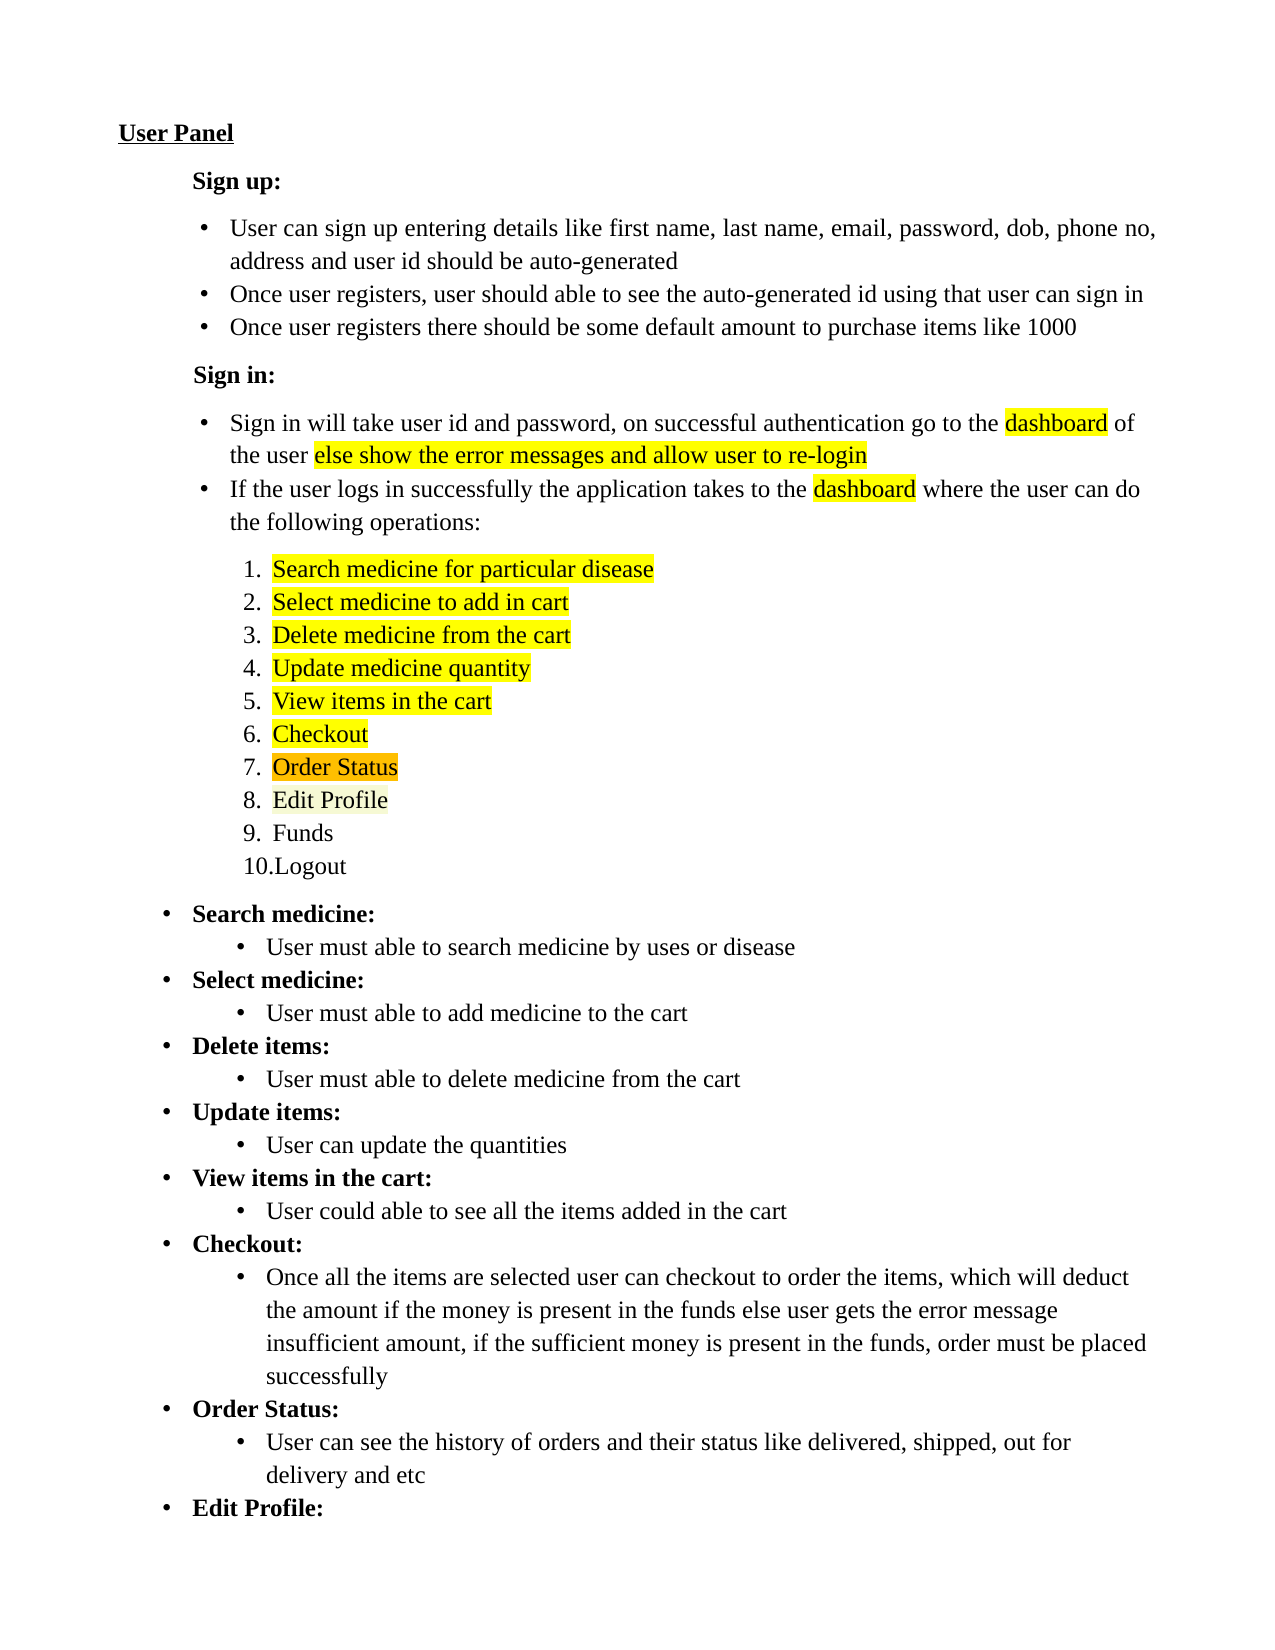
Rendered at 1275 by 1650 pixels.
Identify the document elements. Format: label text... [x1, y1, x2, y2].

list Logout [243, 851, 1157, 880]
list Edit Profile [243, 785, 1157, 814]
list User can sign up entering details like first name, last name, email, password, dob, phone no, address and user id should be auto-generated [200, 213, 1157, 275]
list Select medicine to add in cart [243, 587, 1157, 616]
list Once all the items are selected user can checkout to order the items, which will deduct the amount if the money is present in the funds else user gets the error message insufficient amount, if the sufficient money is present in the funds, order must be placed successfully [236, 1262, 1157, 1390]
list Search medicine for particular disease [243, 554, 1157, 583]
list Once user registers, user should able to see the auto-generated id using that user can sign in [200, 279, 1157, 308]
list Delete items: [162, 1031, 1157, 1060]
list User could able to see all the items added in the cart [236, 1196, 1157, 1225]
list If the user logs in successfully the application takes to the dashboard where the user can do the following operations: [200, 474, 1157, 535]
list User must able to delete medicine from the cart [236, 1064, 1157, 1093]
list User must able to search medicine by uses or disease [236, 932, 1157, 961]
list Checkout: [162, 1229, 1157, 1258]
list Sign in will take user id and password, on successful authentication go to the dashboard of the user else show the error messages and allow user to re-login [200, 408, 1157, 469]
list Order Status: [162, 1394, 1157, 1423]
list View items in the cart [243, 686, 1157, 715]
list Once user registers there should be some default amount to purchase items like 1000 [200, 312, 1157, 341]
list Update items: [162, 1097, 1157, 1126]
list Select medicine: [162, 965, 1157, 994]
text Sign up: [118, 166, 1157, 194]
list User can update the quantities [236, 1130, 1157, 1159]
list Update medicine quantity [243, 653, 1157, 682]
list User must able to add medicine to the cart [236, 998, 1157, 1027]
text Sign in: [193, 360, 1157, 389]
list Search medicine: [162, 899, 1157, 928]
list Checkout [243, 719, 1157, 748]
list View items in the cart: [162, 1163, 1157, 1192]
list Order Status [243, 752, 1157, 781]
list User can see the history of orders and their status like delivered, shipped, out for delivery and etc [236, 1427, 1157, 1489]
list Funds [243, 818, 1157, 847]
list Delete medicine from the cart [243, 620, 1157, 649]
list Edit Profile: [162, 1493, 1157, 1522]
text User Panel [118, 118, 1157, 147]
